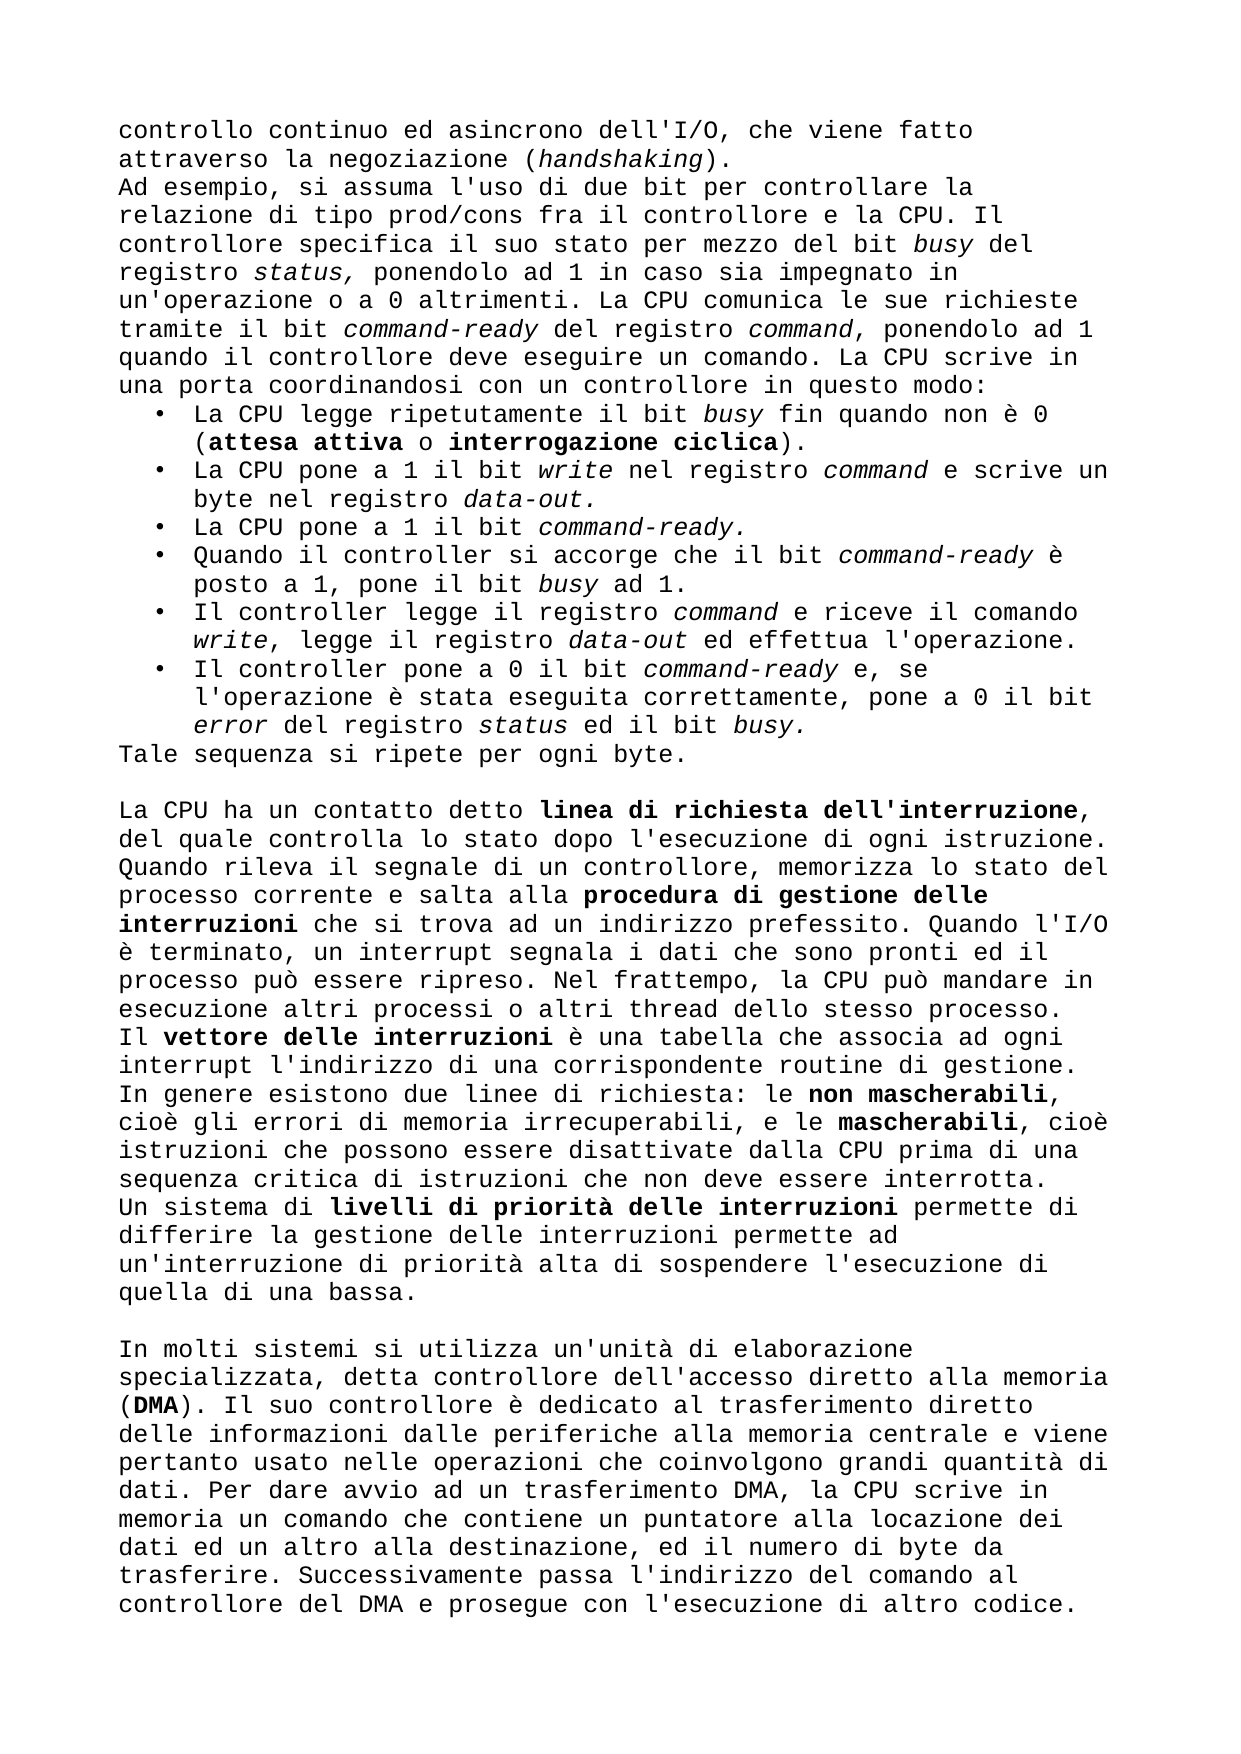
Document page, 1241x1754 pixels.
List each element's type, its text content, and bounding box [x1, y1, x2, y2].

text La CPU ha un contatto detto linea di richiesta dell'interruzione, del quale controlla lo stato dopo l'esecuzione di ogni istruzione. Quando rileva il segnale di un controllore, memorizza lo stato del processo corrente e salta alla procedura di gestione delle interruzioni che si trova ad un indirizzo prefessito. Quando l'I/O è terminato, un interrupt segnala i dati che sono pronti ed il processo può essere ripreso. Nel frattempo, la CPU può mandare in esecuzione altri processi o altri thread dello stesso processo. [118, 798, 1122, 1025]
list Il controller pone a 0 il bit command-ready e, se l'operazione è stata eseguita correttamente, pone a 0 il bit error del registro status ed il bit busy. [156, 656, 1122, 741]
text Ad esempio, si assuma l'uso di due bit per controllare la relazione di tipo prod/cons fra il controllore e la CPU. Il controllore specifica il suo stato per mezzo del bit busy del registro status, ponendolo ad 1 in caso sia impegnato in un'operazione o a 0 altrimenti. La CPU comunica le sue richieste tramite il bit command-ready del registro command, ponendolo ad 1 quando il controllore deve eseguire un comando. La CPU scrive in una porta coordinandosi con un controllore in questo modo: [118, 175, 1122, 401]
text Un sistema di livelli di priorità delle interruzioni permette di differire la gestione delle interruzioni permette ad un'interruzione di priorità alta di sospendere l'esecuzione di quella di una bassa. [118, 1195, 1122, 1308]
text Tale sequenza si ripete per ogni byte. [118, 741, 1122, 770]
list La CPU pone a 1 il bit write nel registro command e scrive un byte nel registro data-out. [156, 458, 1122, 515]
text In molti sistemi si utilizza un'unità di elaborazione specializzata, detta controllore dell'accesso diretto alla memoria (DMA). Il suo controllore è dedicato al trasferimento diretto delle informazioni dalle periferiche alla memoria centrale e viene pertanto usato nelle operazioni che coinvolgono grandi quantità di dati. Per dare avvio ad un trasferimento DMA, la CPU scrive in memoria un comando che contiene un puntatore alla locazione dei dati ed un altro alla destinazione, ed il numero di byte da trasferire. Successivamente passa l'indirizzo del comando al controllore del DMA e prosegue con l'esecuzione di altro codice. [118, 1336, 1122, 1620]
list Quando il controller si accorge che il bit command-ready è posto a 1, pone il bit busy ad 1. [156, 543, 1122, 600]
list La CPU pone a 1 il bit command-ready. [156, 515, 1122, 543]
list Il controller legge il registro command e riceve il comando write, legge il registro data-out ed effettua l'operazione. [156, 600, 1122, 656]
text Il vettore delle interruzioni è una tabella che associa ad ogni interrupt l'indirizzo di una corrispondente routine di gestione. In genere esistono due linee di richiesta: le non mascherabili, cioè gli errori di memoria irrecuperabili, e le mascherabili, cioè istruzioni che possono essere disattivate dalla CPU prima di una sequenza critica di istruzioni che non deve essere interrotta. [118, 1025, 1122, 1195]
text controllo continuo ed asincrono dell'I/O, che viene fatto attraverso la negoziazione (handshaking). [118, 118, 1122, 175]
list La CPU legge ripetutamente il bit busy fin quando non è 0 (attesa attiva o interrogazione ciclica). [156, 401, 1122, 458]
